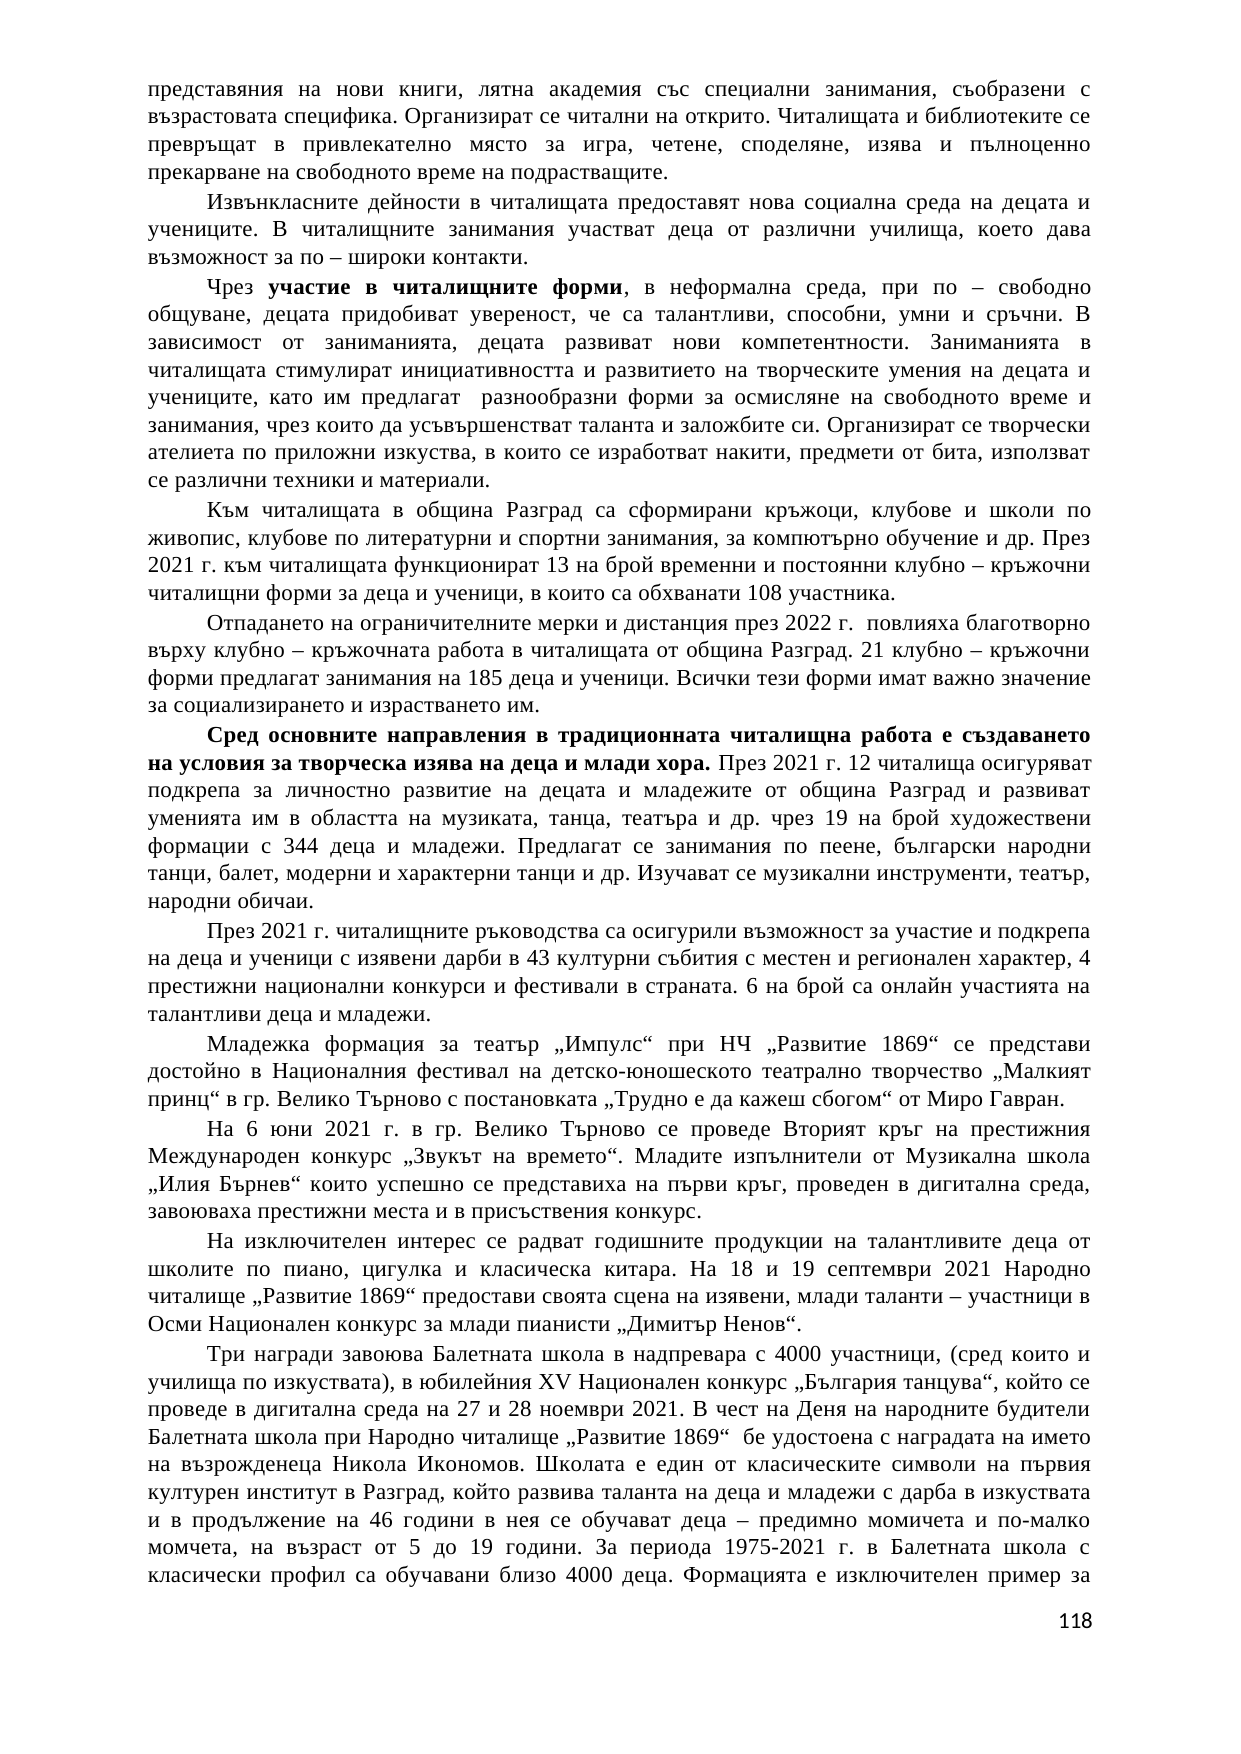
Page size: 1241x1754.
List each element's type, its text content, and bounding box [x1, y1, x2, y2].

text На 6 юни 2021 г. в гр. Велико Търново се проведе Вторият кръг на престижния Международен конкурс „Звукът на времето“. Младите изпълнители от Музикална школа „Илия Бърнев“ които успешно се представиха на първи кръг, проведен в дигитална среда, завоюваха престижни места и в присъствения конкурс. [148, 1113, 1093, 1224]
text Сред основните направления в традиционната читалищна работа е създаването на условия за творческа изява на деца и млади хора. През 2021 г. 12 читалища осигуряват подкрепа за личностно развитие на децата и младежите от община Разград и развиват уменията им в областта на музиката, танца, театъра и др. чрез 19 на брой художествени формации с 344 деца и младежи. Предлагат се занимания по пеене, български народни танци, балет, модерни и характерни танци и др. Изучават се музикални инструменти, театър, народни обичаи. [148, 720, 1093, 913]
text Чрез участие в читалищните форми, в неформална среда, при по – свободно общуване, децата придобиват увереност, че са талантливи, способни, умни и сръчни. В зависимост от заниманията, децата развиват нови компетентности. Заниманията в читалищата стимулират инициативността и развитието на творческите умения на децата и учениците, като им предлагат разнообразни форми за осмисляне на свободното време и занимания, чрез които да усъвършенстват таланта и заложбите си. Организират се творчески ателиета по приложни изкуства, в които се изработват накити, предмети от бита, използват се различни техники и материали. [148, 272, 1093, 492]
text Извънкласните дейности в читалищата предоставят нова социална среда на децата и учениците. В читалищните занимания участват деца от различни училища, което дава възможност за по – широки контакти. [148, 186, 1093, 269]
text Младежка формация за театър „Импулс“ при НЧ „Развитие 1869“ се представи достойно в Националния фестивал на детско-юношеското театрално творчество „Малкият принц“ в гр. Велико Търново с постановката „Трудно е да кажеш сбогом“ от Миро Гавран. [148, 1028, 1093, 1111]
text Към читалищата в община Разград са сформирани кръжоци, клубове и школи по живопис, клубове по литературни и спортни занимания, за компютърно обучение и др. През 2021 г. към читалищата функционират 13 на брой временни и постоянни клубно – кръжочни читалищни форми за деца и ученици, в които са обхванати 108 участника. [148, 495, 1093, 605]
text На изключителен интерес се радват годишните продукции на талантливите деца от школите по пиано, цигулка и класическа китара. На 18 и 19 септември 2021 Народно читалище „Развитие 1869“ предостави своята сцена на изявени, млади таланти – участници в Осми Национален конкурс за млади пианисти „Димитър Ненов“. [148, 1226, 1093, 1337]
text През 2021 г. читалищните ръководства са осигурили възможност за участие и подкрепа на деца и ученици с изявени дарби в 43 културни събития с местен и регионален характер, 4 престижни национални конкурси и фестивали в страната. 6 на брой са онлайн участията на талантливи деца и младежи. [148, 916, 1093, 1026]
text Отпадането на ограничителните мерки и дистанция през 2022 г. повлияха благотворно върху клубно – кръжочната работа в читалищата от община Разград. 21 клубно – кръжочни форми предлагат занимания на 185 деца и ученици. Всички тези форми имат важно значение за социализирането и израстването им. [148, 607, 1093, 718]
text Три награди завоюва Балетната школа в надпревара с 4000 участници, (сред които и училища по изкуствата), в юбилейния XV Национален конкурс „България танцува“, който се проведе в дигитална среда на 27 и 28 ноември 2021. В чест на Деня на народните будители Балетната школа при Народно читалище „Развитие 1869“ бе удостоена с наградата на името на възрожденеца Никола Икономов. Школата е един от класическите символи на първия културен институт в Разград, който развива таланта на деца и младежи с дарба в изкуствата и в продължение на 46 години в нея се обучават деца – предимно момичета и по-малко момчета, на възраст от 5 до 19 години. За периода 1975-2021 г. в Балетната школа с класически профил са обучавани близо 4000 деца. Формацията е изключителен пример за [148, 1339, 1093, 1587]
text представяния на нови книги, лятна академия със специални занимания, съобразени с възрастовата специфика. Организират се читални на открито. Читалищата и библиотеките се превръщат в привлекателно място за игра, четене, споделяне, изява и пълноценно прекарване на свободното време на подрастващите. [148, 74, 1093, 184]
